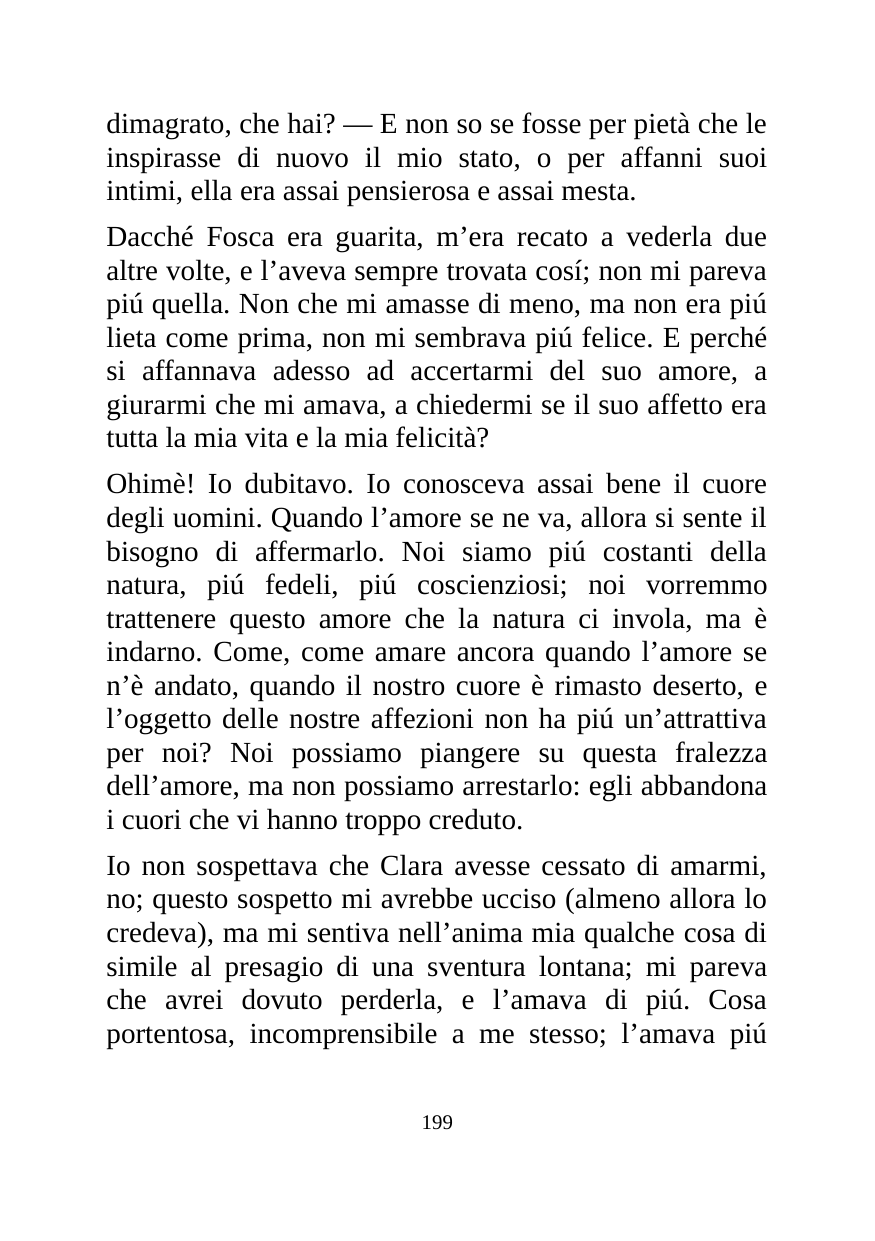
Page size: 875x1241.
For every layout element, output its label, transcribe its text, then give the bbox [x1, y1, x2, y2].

text dimagrato, che hai? — E non so se fosse per pietà che le inspirasse di nuovo il mio stato, o per affanni suoi intimi, ella era assai pensierosa e assai mesta. [106, 106, 768, 207]
text Ohimè! Io dubitavo. Io conosceva assai bene il cuore degli uomini. Quando l’amore se ne va, allora si sente il bisogno di affermarlo. Noi siamo piú costanti della natura, piú fedeli, piú coscienziosi; noi vorremmo trattenere questo amore che la natura ci invola, ma è indarno. Come, come amare ancora quando l’amore se n’è andato, quando il nostro cuore è rimasto deserto, e l’oggetto delle nostre affezioni non ha piú un’attrattiva per noi? Noi possiamo piangere su questa fralezza dell’amore, ma non possiamo arrestarlo: egli abbandona i cuori che vi hanno troppo creduto. [106, 467, 768, 836]
text Io non sospettava che Clara avesse cessato di amarmi, no; questo sospetto mi avrebbe ucciso (almeno allora lo credeva), ma mi sentiva nell’anima mia qualche cosa di simile al presagio di una sventura lontana; mi pareva che avrei dovuto perderla, e l’amava di piú. Cosa portentosa, incomprensibile a me stesso; l’amava piú [106, 848, 768, 1049]
text Dacché Fosca era guarita, m’era recato a vederla due altre volte, e l’aveva sempre trovata cosí; non mi pareva piú quella. Non che mi amasse di meno, ma non era piú lieta come prima, non mi sembrava piú felice. E perché si affannava adesso ad accertarmi del suo amore, a giurarmi che mi amava, a chiedermi se il suo affetto era tutta la mia vita e la mia felicità? [106, 219, 768, 454]
